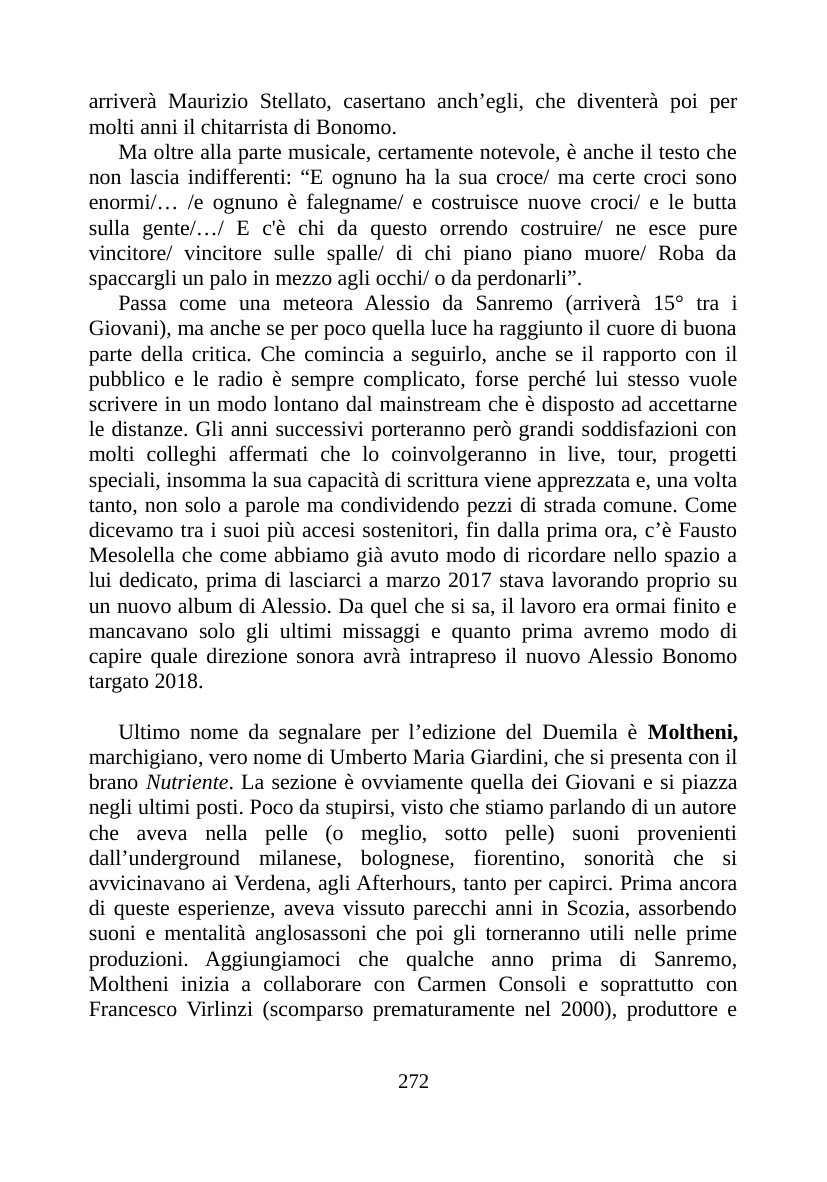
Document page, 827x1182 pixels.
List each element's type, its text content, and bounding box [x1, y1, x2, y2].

text arriverà Maurizio Stellato, casertano anch’egli, che diventerà poi per molti anni il chitarrista di Bonomo. [88, 88, 738, 139]
text Ma oltre alla parte musicale, certamente notevole, è anche il testo che non lascia indifferenti: “E ognuno ha la sua croce/ ma certe croci sono enormi/… /e ognuno è falegname/ e costruisce nuove croci/ e le butta sulla gente/…/ E c'è chi da questo orrendo costruire/ ne esce pure vincitore/ vincitore sulle spalle/ di chi piano piano muore/ Roba da spaccargli un palo in mezzo agli occhi/ o da perdonarli”. [88, 139, 738, 290]
text Ultimo nome da segnalare per l’edizione del Duemila è Moltheni, marchigiano, vero nome di Umberto Maria Giardini, che si presenta con il brano Nutriente. La sezione è ovviamente quella dei Giovani e si piazza negli ultimi posti. Poco da stupirsi, visto che stiamo parlando di un autore che aveva nella pelle (o meglio, sotto pelle) suoni provenienti dall’underground milanese, bolognese, fiorentino, sonorità che si avvicinavano ai Verdena, agli Afterhours, tanto per capirci. Prima ancora di queste esperienze, aveva vissuto parecchi anni in Scozia, assorbendo suoni e mentalità anglosassoni che poi gli torneranno utili nelle prime produzioni. Aggiungiamoci che qualche anno prima di Sanremo, Moltheni inizia a collaborare con Carmen Consoli e soprattutto con Francesco Virlinzi (scomparso prematuramente nel 2000), produttore e [88, 719, 738, 1021]
text Passa come una meteora Alessio da Sanremo (arriverà 15° tra i Giovani), ma anche se per poco quella luce ha raggiunto il cuore di buona parte della critica. Che comincia a seguirlo, anche se il rapporto con il pubblico e le radio è sempre complicato, forse perché lui stesso vuole scrivere in un modo lontano dal mainstream che è disposto ad accettarne le distanze. Gli anni successivi porteranno però grandi soddisfazioni con molti colleghi affermati che lo coinvolgeranno in live, tour, progetti speciali, insomma la sua capacità di scrittura viene apprezzata e, una volta tanto, non solo a parole ma condividendo pezzi di strada comune. Come dicevamo tra i suoi più accesi sostenitori, fin dalla prima ora, c’è Fausto Mesolella che come abbiamo già avuto modo di ricordare nello spazio a lui dedicato, prima di lasciarci a marzo 2017 stava lavorando proprio su un nuovo album di Alessio. Da quel che si sa, il lavoro era ormai finito e mancavano solo gli ultimi missaggi e quanto prima avremo modo di capire quale direzione sonora avrà intrapreso il nuovo Alessio Bonomo targato 2018. [88, 290, 738, 693]
